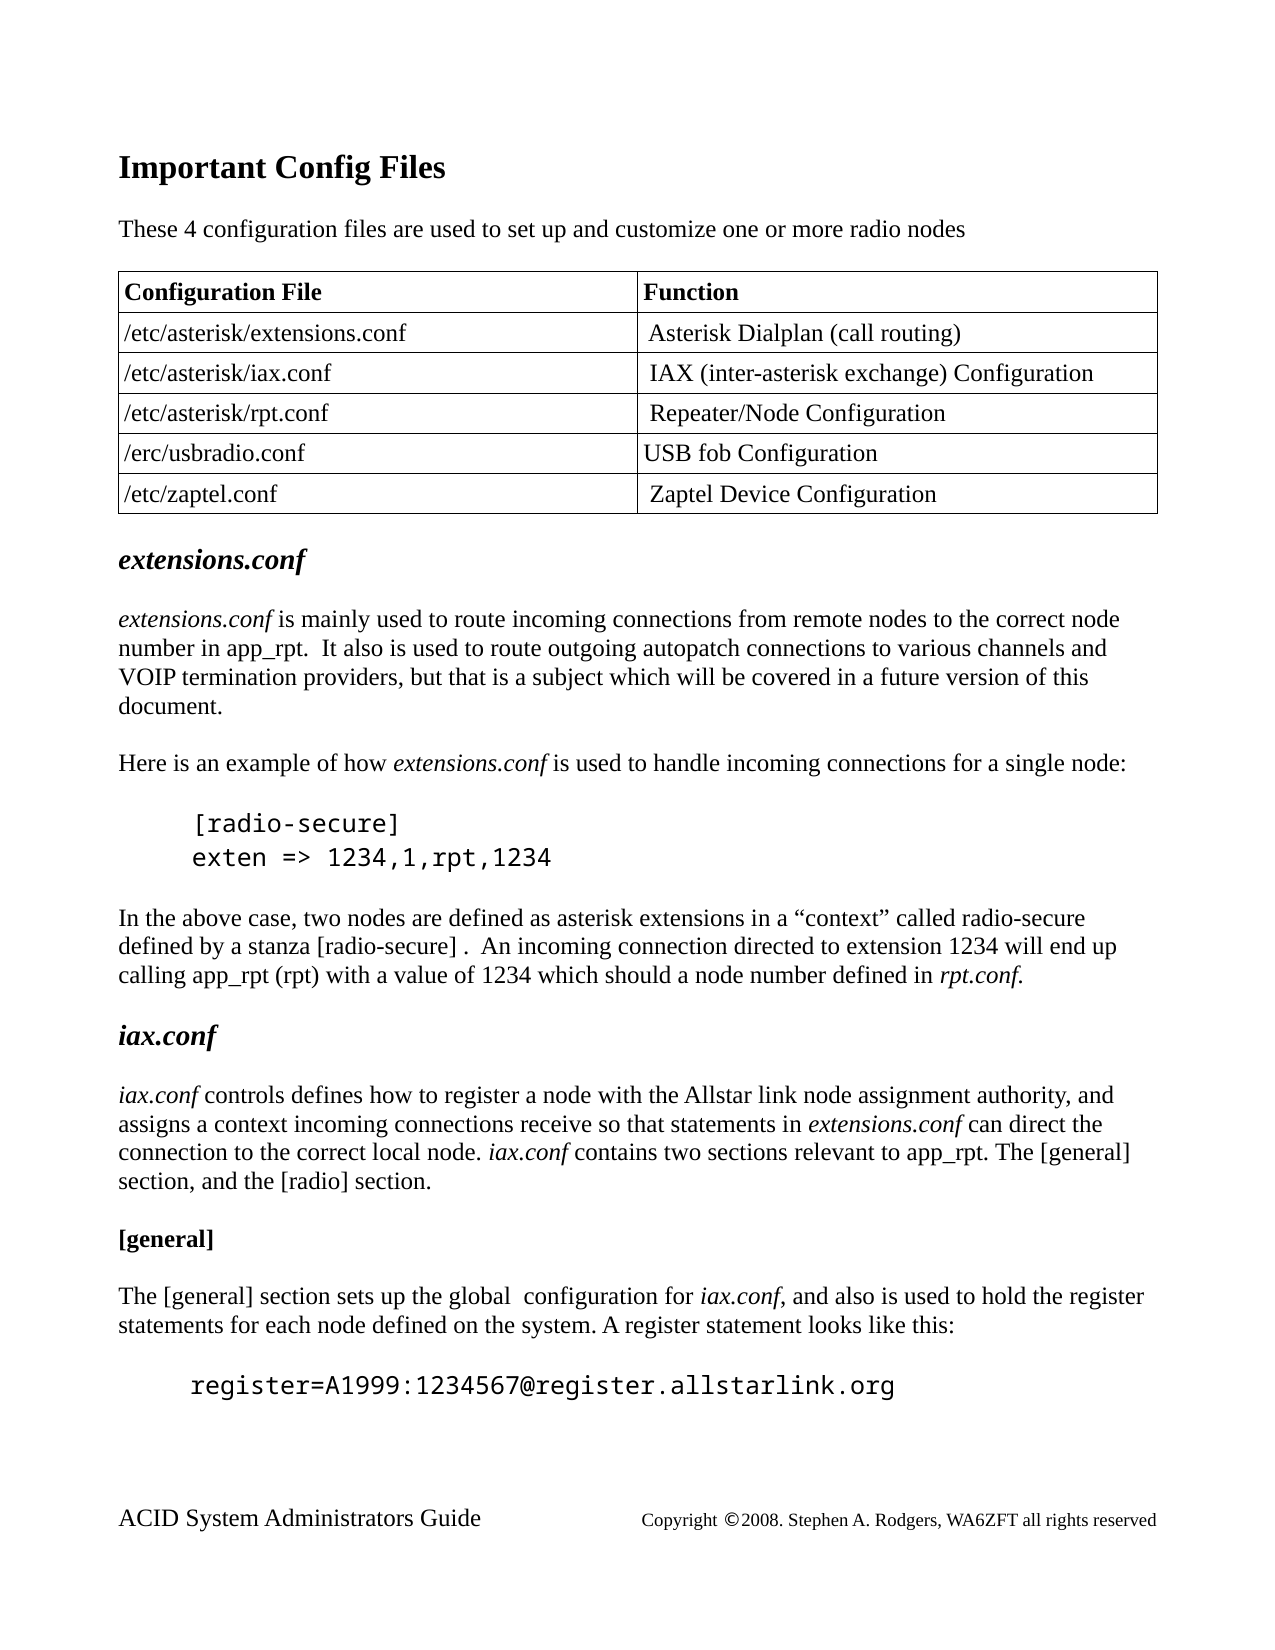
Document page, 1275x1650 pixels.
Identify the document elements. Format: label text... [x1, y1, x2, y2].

table_cell /etc/zaptel.conf [119, 474, 637, 513]
text In the above case, two nodes are defined as asterisk extensions in a “context” called radio-secure defined by a stanza [radio-secure] . An incoming connection directed to extension 1234 will end up calling app_rpt (rpt) with a value of 1234 which should a node number defined in rpt.conf. [118, 903, 1157, 989]
table_cell IAX (inter-asterisk exchange) Configuration [638, 353, 1157, 392]
table_header Function [638, 272, 1157, 312]
table_cell Zaptel Device Configuration [638, 474, 1157, 513]
table_cell USB fob Configuration [638, 434, 1157, 473]
text Here is an example of how extensions.conf is used to handle incoming connections for a single node: [118, 748, 1157, 777]
text The [general] section sets up the global configuration for iax.conf, and also is used to hold the register statements for each node defined on the system. A register statement looks like this: [118, 1281, 1157, 1339]
text iax.conf controls defines how to register a node with the Allstar link node assignment authority, and assigns a context incoming connections receive so that statements in extensions.conf can direct the connection to the correct local node. iax.conf contains two sections relevant to app_rpt. The [general] section, and the [radio] section. [118, 1080, 1157, 1195]
text Important Config Files [118, 147, 1157, 185]
text These 4 configuration files are used to set up and customize one or more radio nodes [118, 214, 1157, 243]
text exten => 1234,1,rpt,1234 [118, 840, 1157, 874]
text extensions.conf is mainly used to route incoming connections from remote nodes to the correct node number in app_rpt. It also is used to route outgoing autopatch connections to various channels and VOIP termination providers, but that is a subject which will be covered in a future version of this document. [118, 604, 1157, 719]
table_cell Asterisk Dialplan (call routing) [638, 313, 1157, 352]
table_cell Repeater/Node Configuration [638, 394, 1157, 433]
table_cell /erc/usbradio.conf [119, 434, 637, 473]
table_cell /etc/asterisk/iax.conf [119, 353, 637, 392]
text [radio-secure] [118, 806, 1157, 840]
text [general] [118, 1224, 1157, 1252]
table_cell /etc/asterisk/extensions.conf [119, 313, 637, 352]
table_header Configuration File [119, 272, 637, 312]
text iax.conf [118, 1018, 1157, 1051]
text extensions.conf [118, 542, 1157, 576]
text register=A1999:1234567@register.allstarlink.org [190, 1367, 1157, 1401]
table_cell /etc/asterisk/rpt.conf [119, 394, 637, 433]
